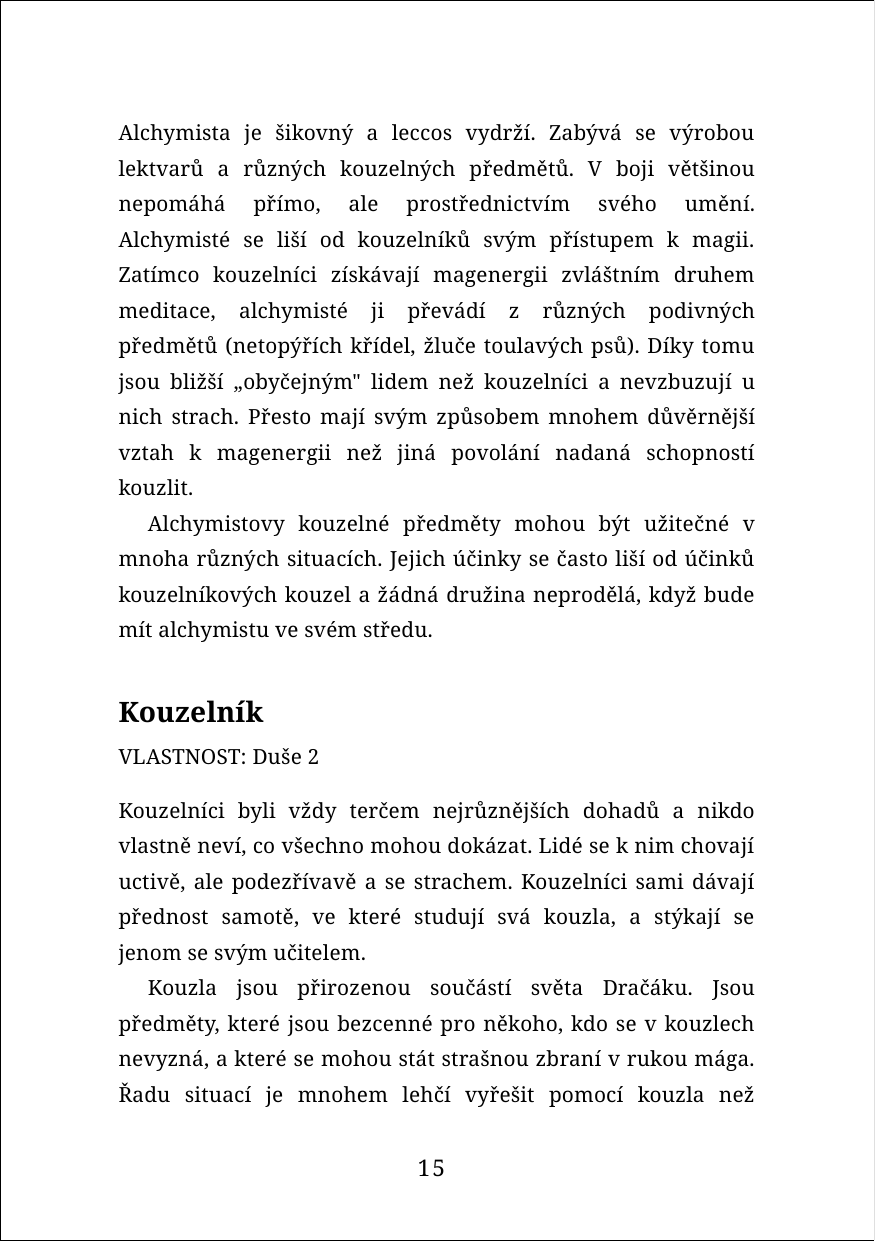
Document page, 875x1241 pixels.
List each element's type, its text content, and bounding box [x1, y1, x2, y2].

subtitle Kouzelník [118, 692, 756, 731]
text VLASTNOST: Duše 2 [118, 742, 756, 771]
text Kouzelníci byli vždy terčem nejrůznějších dohadů a nikdo vlastně neví, co všechno mohou dokázat. Lidé se k nim chovají uctivě, ale podezřívavě a se strachem. Kouzelníci sami dávají přednost samotě, ve které studují svá kouzla, a stýkají se jenom se svým učitelem. Kouzla jsou přirozenou součástí světa Dračáku. Jsou předměty, které jsou bezcenné pro někoho, kdo se v kouzlech nevyzná, a které se mohou stát strašnou zbraní v rukou mága. Řadu situací je mnohem lehčí vyřešit pomocí kouzla než [118, 796, 756, 1108]
text Alchymista je šikovný a leccos vydrží. Zabývá se výrobou lektvarů a různých kouzelných předmětů. V boji většinou nepomáhá přímo, ale prostřednictvím svého umění. Alchymisté se liší od kouzelníků svým přístupem k magii. Zatímco kouzelníci získávají magenergii zvláštním druhem meditace, alchymisté ji převádí z různých podivných předmětů (netopýřích křídel, žluče toulavých psů). Díky tomu jsou bližší „obyčejným" lidem než kouzelníci a nevzbuzují u nich strach. Přesto mají svým způsobem mnohem důvěrnější vztah k magenergii než jiná povolání nadaná schopností kouzlit. Alchymistovy kouzelné předměty mohou být užitečné v mnoha různých situacích. Jejich účinky se často liší od účinků kouzelníkových kouzel a žádná družina neprodělá, když bude mít alchymistu ve svém středu. [118, 118, 756, 644]
